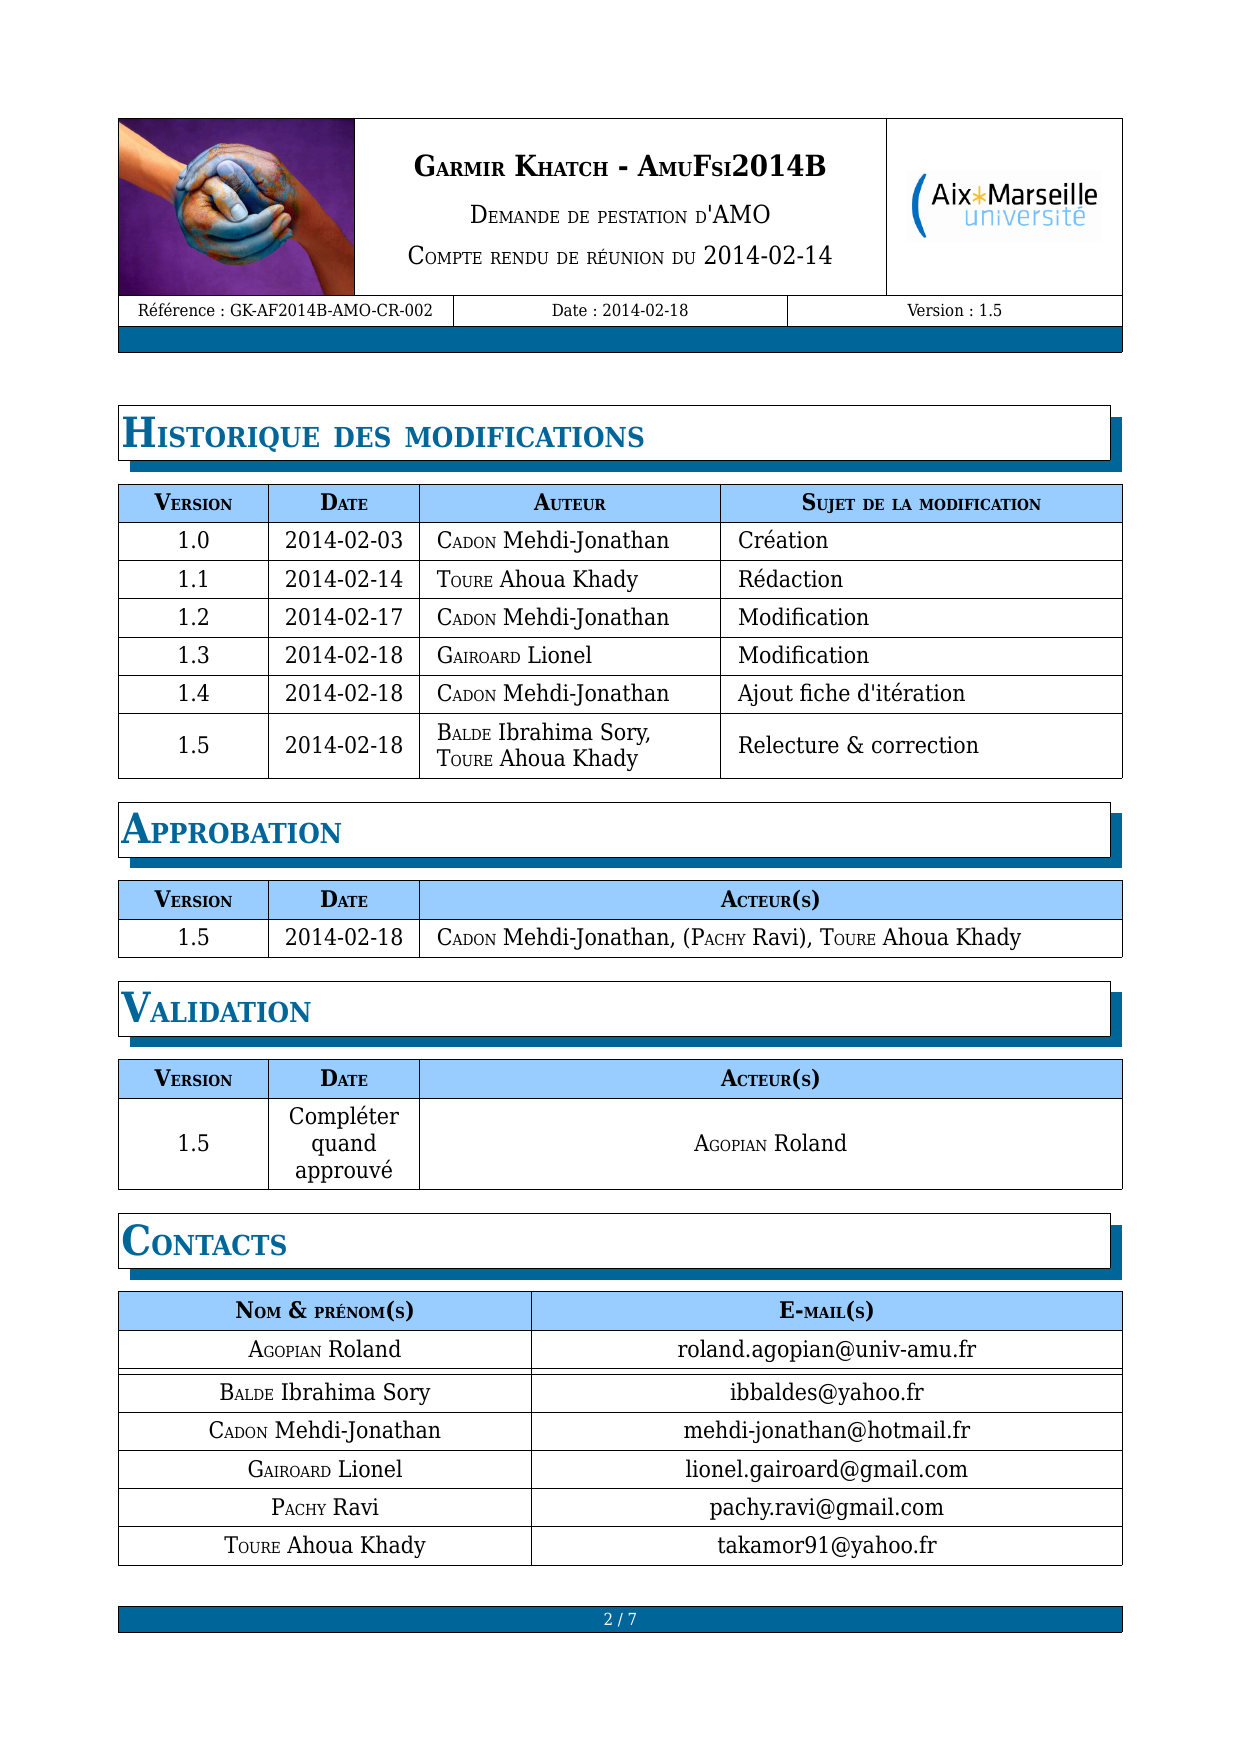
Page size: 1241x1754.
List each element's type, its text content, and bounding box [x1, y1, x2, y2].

table_header Sujet de la modification [721, 485, 1122, 522]
table_cell 2014-02-18 [269, 638, 419, 675]
table_cell 1.3 [119, 638, 268, 675]
table_header Nom & prénom(s) [119, 1292, 531, 1330]
table_cell 2014-02-14 [269, 561, 419, 598]
table_header E-mail(s) [532, 1292, 1122, 1330]
table_cell Gairoard Lionel [420, 638, 720, 675]
table_cell 1.5 [119, 714, 268, 778]
table_cell 1.0 [119, 523, 268, 560]
table_cell [532, 1369, 1122, 1374]
table_header Acteur(s) [420, 1060, 1122, 1098]
table_cell Rédaction [721, 561, 1122, 598]
table_cell 1.4 [119, 676, 268, 713]
table_header Version [119, 1060, 268, 1098]
table_cell 1.5 [119, 920, 268, 957]
table_cell Ajout fiche d'itération [721, 676, 1122, 713]
table_cell [119, 1369, 531, 1374]
table_cell Relecture & correction [721, 714, 1122, 778]
table_cell pachy.ravi@gmail.com [532, 1489, 1122, 1526]
table_cell Toure Ahoua Khady [420, 561, 720, 598]
picture [119, 119, 354, 295]
table_cell Balde Ibrahima Sory [119, 1375, 531, 1412]
picture [887, 126, 1122, 288]
text Historique des modifications [119, 406, 1110, 460]
table_cell Modification [721, 599, 1122, 637]
table_cell Compléter quand approuvé [269, 1099, 419, 1189]
table_cell 2014-02-18 [269, 714, 419, 778]
table_cell Agopian Roland [119, 1331, 531, 1368]
table_cell Agopian Roland [420, 1099, 1122, 1189]
table_cell Cadon Mehdi-Jonathan [420, 523, 720, 560]
table_cell Cadon Mehdi-Jonathan [119, 1413, 531, 1450]
table_cell 1.5 [119, 1099, 268, 1189]
table_cell mehdi-jonathan@hotmail.fr [532, 1413, 1122, 1450]
text Validation [119, 982, 1110, 1036]
table_cell roland.agopian@univ-amu.fr [532, 1331, 1122, 1368]
table_header Date [269, 881, 419, 919]
table_cell takamor91@yahoo.fr [532, 1527, 1122, 1564]
table_header Version [119, 485, 268, 522]
table_cell 2014-02-03 [269, 523, 419, 560]
table_cell 1.1 [119, 561, 268, 598]
table_cell Cadon Mehdi-Jonathan [420, 676, 720, 713]
table_cell Cadon Mehdi-Jonathan, (Pachy Ravi), Toure Ahoua Khady [420, 920, 1122, 957]
table_header Auteur [420, 485, 720, 522]
table_cell 2014-02-18 [269, 920, 419, 957]
table_cell 2014-02-17 [269, 599, 419, 637]
table_cell Modification [721, 638, 1122, 675]
text Contacts [119, 1214, 1110, 1268]
table_header Date [269, 485, 419, 522]
table_cell Création [721, 523, 1122, 560]
table_header Version [119, 881, 268, 919]
text Approbation [119, 803, 1110, 857]
table_header Date [269, 1060, 419, 1098]
table_cell lionel.gairoard@gmail.com [532, 1451, 1122, 1488]
table_cell ibbaldes@yahoo.fr [532, 1375, 1122, 1412]
table_cell Cadon Mehdi-Jonathan [420, 599, 720, 637]
table_cell Toure Ahoua Khady [119, 1527, 531, 1564]
table_header Acteur(s) [420, 881, 1122, 919]
table_cell 1.2 [119, 599, 268, 637]
table_cell Balde Ibrahima Sory, Toure Ahoua Khady [420, 714, 720, 778]
table_cell Pachy Ravi [119, 1489, 531, 1526]
table_cell 2014-02-18 [269, 676, 419, 713]
table_cell Gairoard Lionel [119, 1451, 531, 1488]
